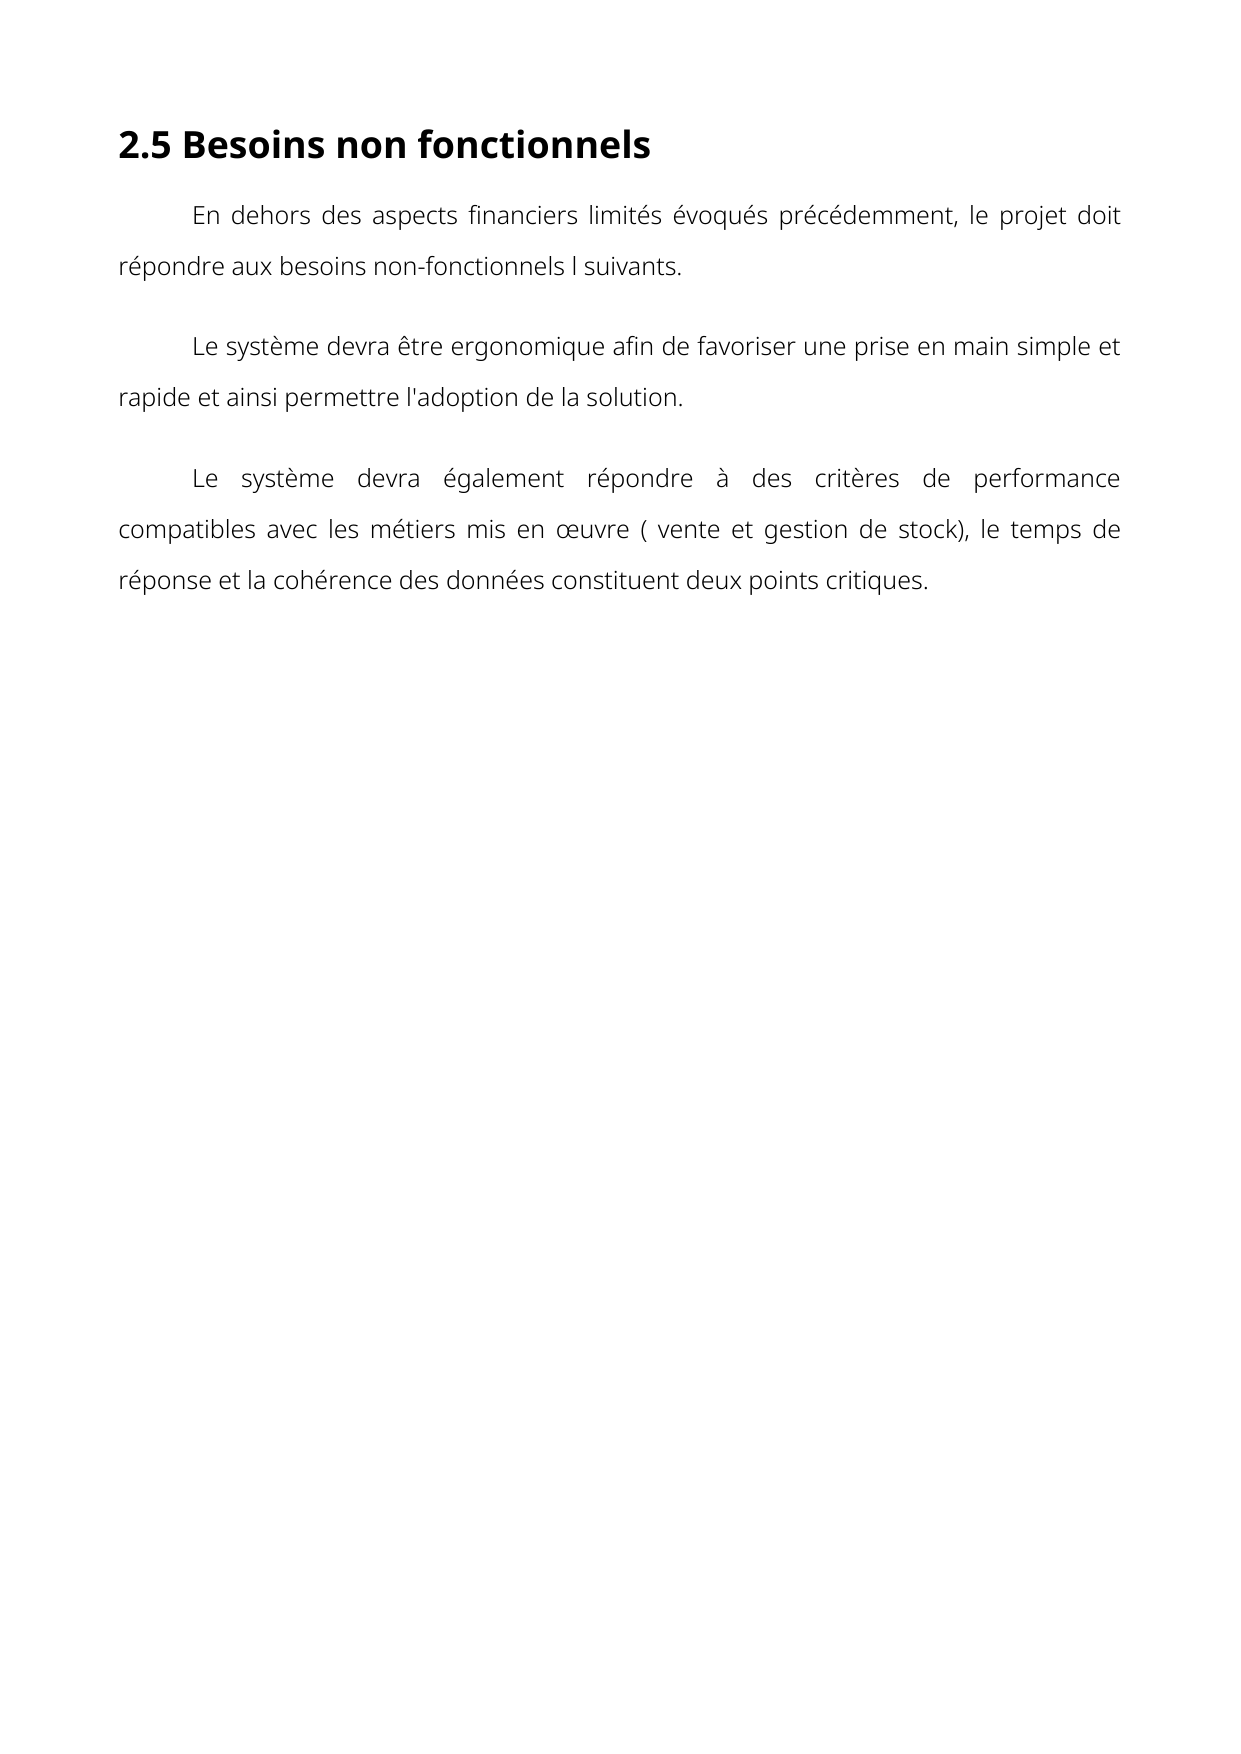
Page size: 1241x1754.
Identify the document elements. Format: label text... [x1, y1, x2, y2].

text Le système devra être ergonomique afin de favoriser une prise en main simple et rapide et ainsi permettre l'adoption de la solution. [118, 329, 1122, 414]
text Le système devra également répondre à des critères de performance compatibles avec les métiers mis en œuvre ( vente et gestion de stock), le temps de réponse et la cohérence des données constituent deux points critiques. [118, 460, 1122, 597]
text En dehors des aspects financiers limités évoqués précédemment, le projet doit répondre aux besoins non-fonctionnels l suivants. [118, 197, 1122, 282]
subtitle Besoins non fonctionnels [118, 118, 1122, 169]
